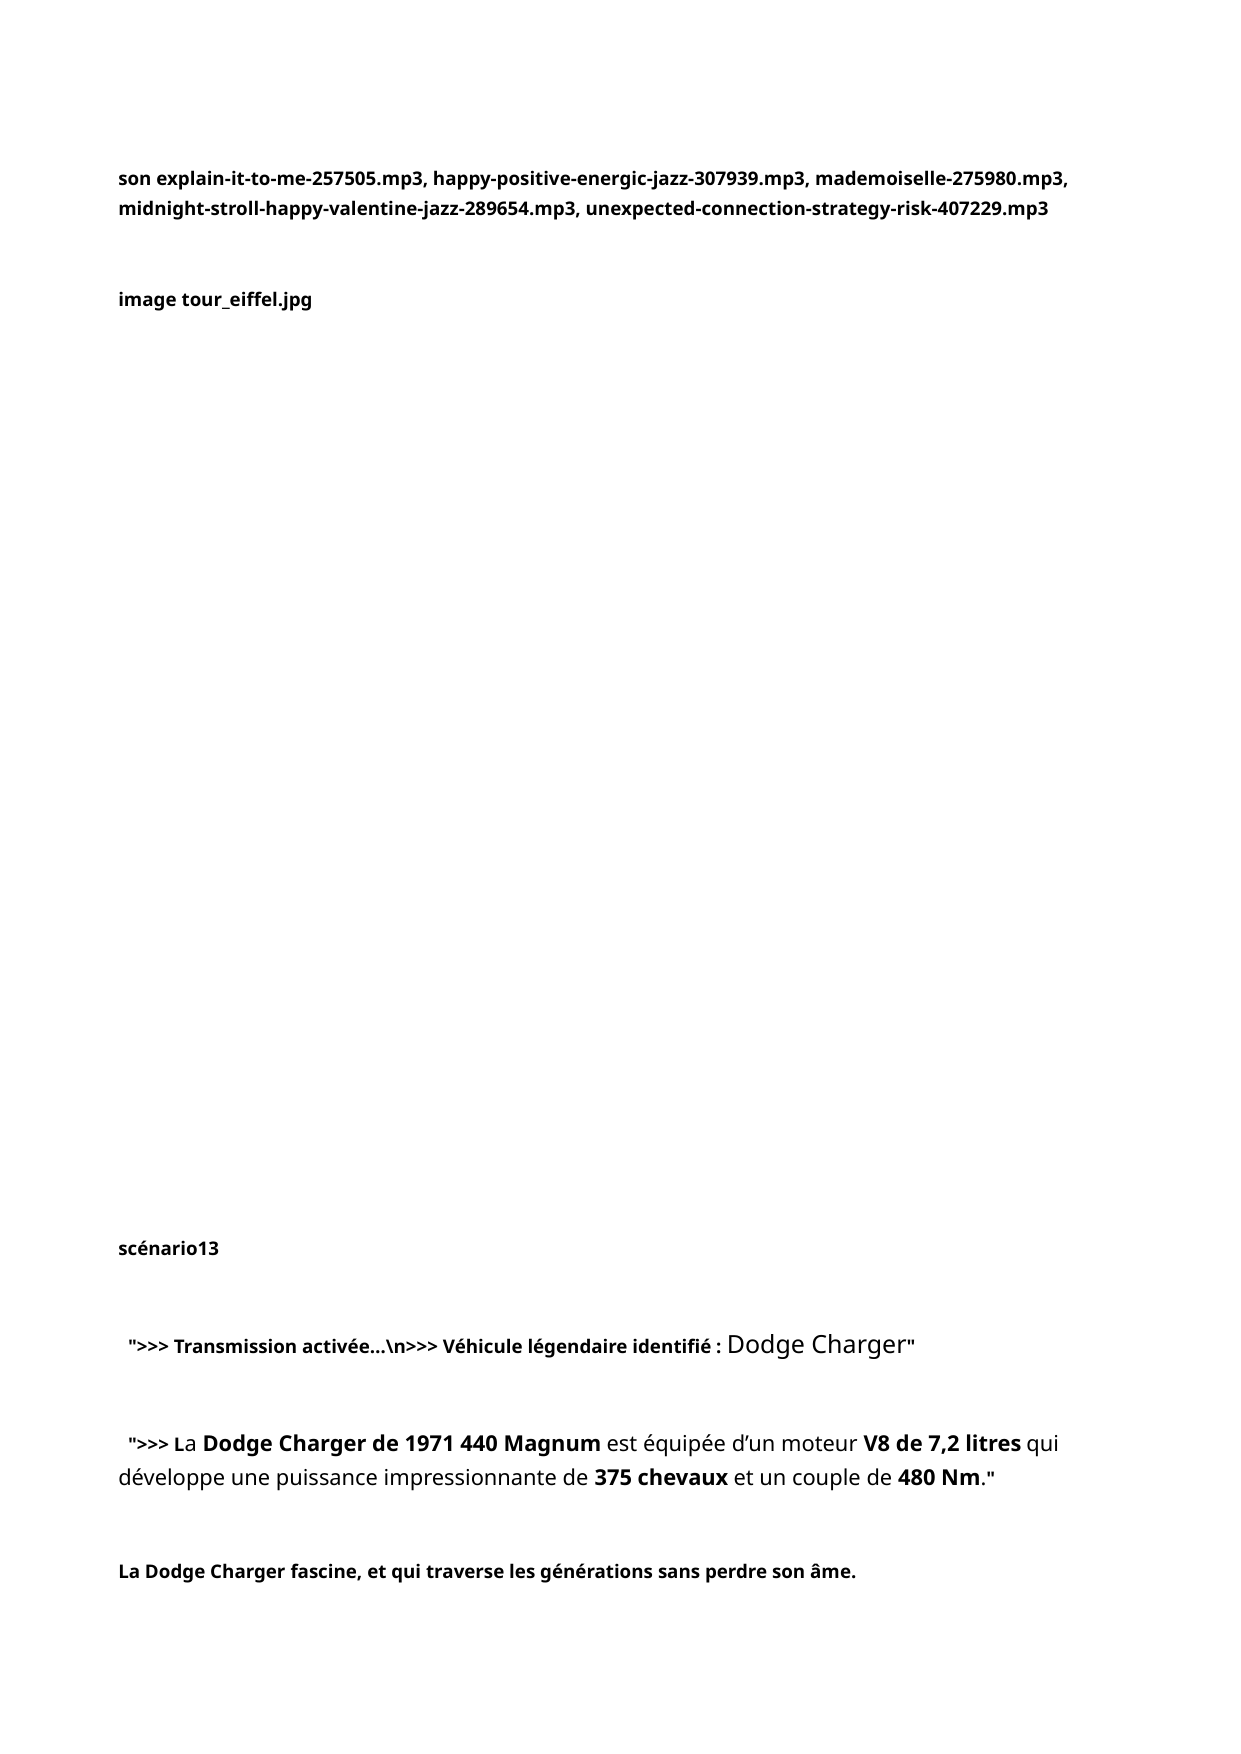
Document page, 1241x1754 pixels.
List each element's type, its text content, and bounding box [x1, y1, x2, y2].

text La Dodge Charger fascine, et qui traverse les générations sans perdre son âme. [118, 1558, 1122, 1584]
text son explain-it-to-me-257505.mp3, happy-positive-energic-jazz-307939.mp3, mademoiselle-275980.mp3, midnight-stroll-happy-valentine-jazz-289654.mp3, unexpected-connection-strategy-risk-407229.mp3 [118, 166, 1122, 221]
text scénario13 [118, 1235, 1122, 1260]
text ">>> La Dodge Charger de 1971 440 Magnum est équipée d’un moteur V8 de 7,2 litres qui développe une puissance impressionnante de 375 chevaux et un couple de 480 Nm." [118, 1428, 1122, 1492]
text image tour_eiffel.jpg [118, 286, 1122, 312]
text ">>> Transmission activée…\n>>> Véhicule légendaire identifié : Dodge Charger" [118, 1326, 1122, 1360]
